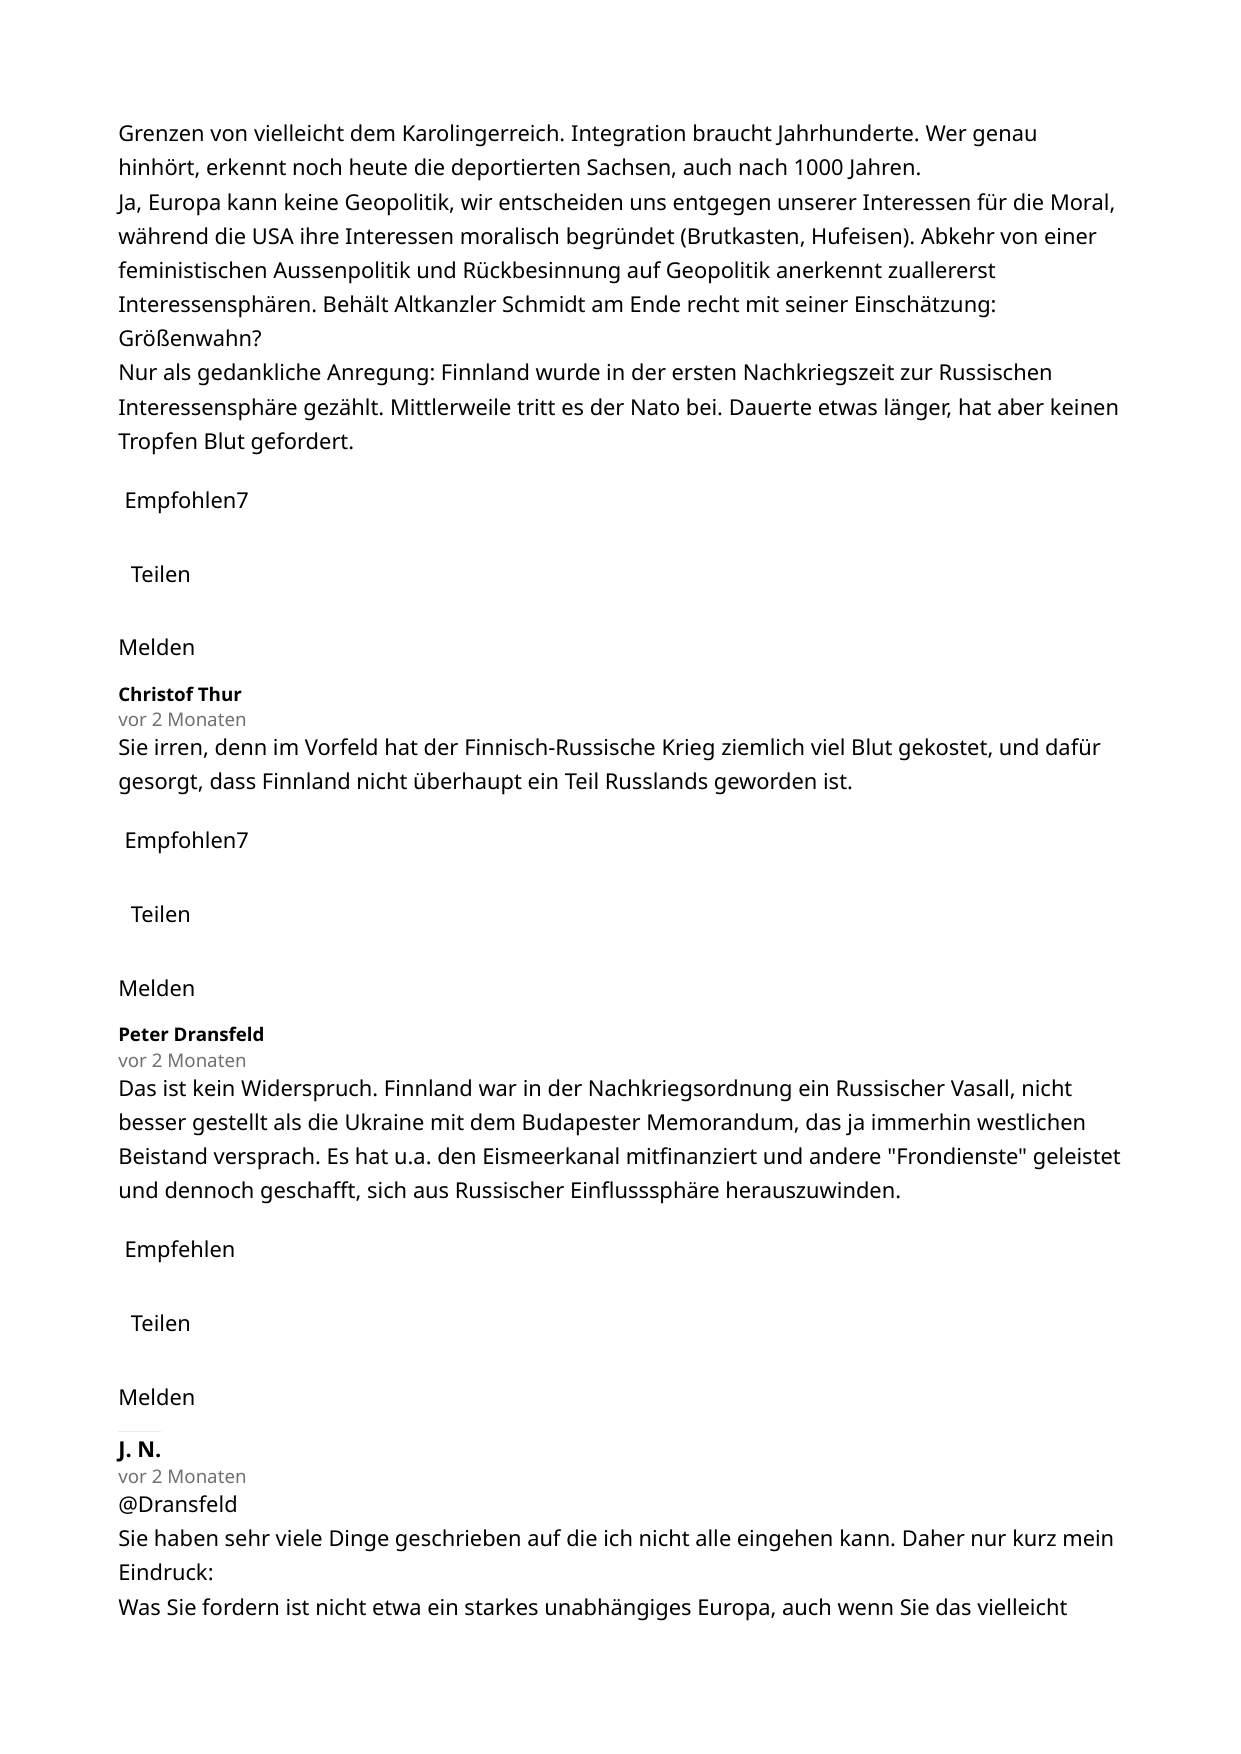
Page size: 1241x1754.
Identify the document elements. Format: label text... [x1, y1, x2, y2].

text Melden [118, 1382, 1122, 1412]
text Grenzen von vielleicht dem Karolingerreich. Integration braucht Jahrhunderte. Wer genau hinhört, erkennt noch heute die deportierten Sachsen, auch nach 1000 Jahren. Ja, Europa kann keine Geopolitik, wir entscheiden uns entgegen unserer Interessen für die Moral, während die USA ihre Interessen moralisch begründet (Brutkasten, Hufeisen). Abkehr von einer feministischen Aussenpolitik und Rückbesinnung auf Geopolitik anerkennt zuallererst Interessensphären. Behält Altkanzler Schmidt am Ende recht mit seiner Einschätzung: Größenwahn? Nur als gedankliche Anregung: Finnland wurde in der ersten Nachkriegszeit zur Russischen Interessensphäre gezählt. Mittlerweile tritt es der Nato bei. Dauerte etwas länger, hat aber keinen Tropfen Blut gefordert. [118, 118, 1122, 455]
text Sie irren, denn im Vorfeld hat der Finnisch-Russische Krieg ziemlich viel Blut gekostet, und dafür gesorgt, dass Finnland nicht überhaupt ein Teil Russlands geworden ist. [118, 732, 1122, 796]
text Empfohlen7 [124, 825, 1122, 855]
text Teilen [131, 558, 1122, 588]
text Melden [118, 632, 1122, 662]
text Melden [118, 973, 1122, 1003]
text Empfohlen7 [124, 485, 1122, 514]
text Christof Thur [118, 681, 1109, 707]
text Empfehlen [124, 1234, 1122, 1264]
text @Dransfeld Sie haben sehr viele Dinge geschrieben auf die ich nicht alle eingehen kann. Daher nur kurz mein Eindruck: Was Sie fordern ist nicht etwa ein starkes unabhängiges Europa, auch wenn Sie das vielleicht [118, 1489, 1122, 1621]
text Teilen [131, 899, 1122, 929]
text Das ist kein Widerspruch. Finnland war in der Nachkriegsordnung ein Russischer Vasall, nicht besser gestellt als die Ukraine mit dem Budapester Memorandum, das ja immerhin westlichen Beistand versprach. Es hat u.a. den Eismeerkanal mitfinanziert und andere "Frondienste" geleistet und dennoch geschafft, sich aus Russischer Einflusssphäre herauszuwinden. [118, 1073, 1122, 1205]
text Peter Dransfeld [118, 1022, 1109, 1047]
text vor 2 Monaten [118, 707, 1122, 732]
text J. N. [118, 1431, 1109, 1463]
text vor 2 Monaten [118, 1463, 1122, 1489]
text Teilen [131, 1308, 1122, 1338]
text vor 2 Monaten [118, 1047, 1122, 1073]
